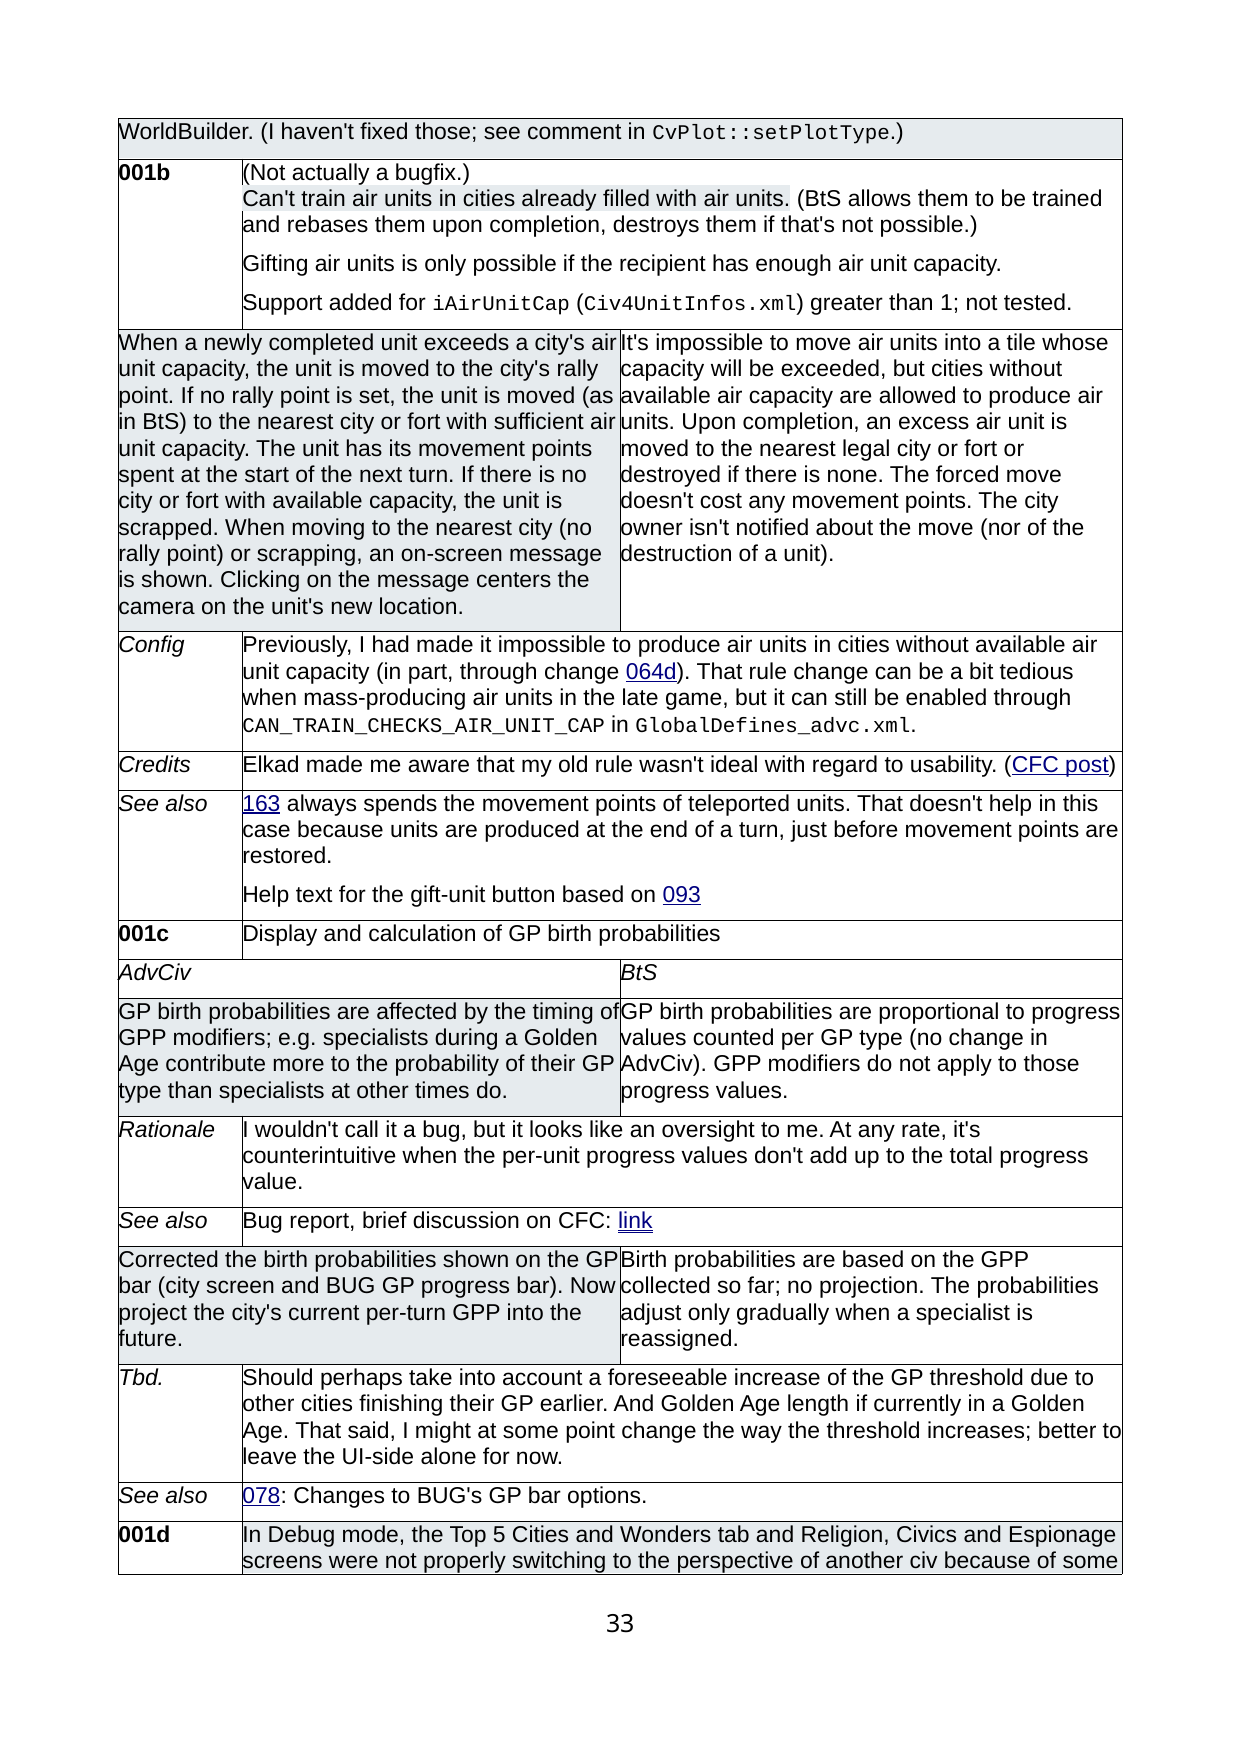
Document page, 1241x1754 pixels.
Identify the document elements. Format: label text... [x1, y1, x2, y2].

table_cell 001b [119, 160, 242, 329]
table_cell 001d [119, 1522, 242, 1573]
table_cell (Not actually a bugfix.) Can't train air units in cities already filled with air units. (BtS allows them to be trained and rebases them upon completion, destroys them if that's not possible.) Gifting air units is only possible if the recipient has enough air unit capacity. Support added for iAirUnitCap (Civ4UnitInfos.xml) greater than 1; not tested. [243, 160, 1122, 329]
table_cell WorldBuilder. (I haven't fixed those; see comment in CvPlot::setPlotType.) [119, 119, 1122, 158]
table_cell Rationale [119, 1117, 242, 1207]
table_cell In Debug mode, the Top 5 Cities and Wonders tab and Religion, Civics and Espionage screens were not properly switching to the perspective of another civ because of some [243, 1522, 1122, 1573]
table_cell Bug report, brief discussion on CFC: link [243, 1208, 1122, 1246]
table_cell GP birth probabilities are proportional to progress values counted per GP type (no change in AdvCiv). GPP modifiers do not apply to those progress values. [621, 999, 1122, 1116]
table_cell See also [119, 1208, 242, 1246]
table_cell Config [119, 632, 242, 751]
table_cell Display and calculation of GP birth probabilities [243, 921, 1122, 959]
table_cell 001c [119, 921, 242, 959]
table_cell 078: Changes to BUG's GP bar options. [243, 1483, 1122, 1521]
table_cell 163 always spends the movement points of teleported units. That doesn't help in this case because units are produced at the end of a turn, just before movement points are restored. Help text for the gift-unit button based on 093 [243, 791, 1122, 920]
table_cell When a newly completed unit exceeds a city's air unit capacity, the unit is moved to the city's rally point. If no rally point is set, the unit is moved (as in BtS) to the nearest city or fort with sufficient air unit capacity. The unit has its movement points spent at the start of the next turn. If there is no city or fort with available capacity, the unit is scrapped. When moving to the nearest city (no rally point) or scrapping, an on-screen message is shown. Clicking on the message centers the camera on the unit's new location. [119, 330, 620, 631]
table_cell See also [119, 791, 242, 920]
table_cell GP birth probabilities are affected by the timing of GPP modifiers; e.g. specialists during a Golden Age contribute more to the probability of their GP type than specialists at other times do. [119, 999, 620, 1116]
table_cell Corrected the birth probabilities shown on the GP bar (city screen and BUG GP progress bar). Now project the city's current per-turn GPP into the future. [119, 1247, 620, 1364]
table_cell I wouldn't call it a bug, but it looks like an oversight to me. At any rate, it's counterintuitive when the per-unit progress values don't add up to the total progress value. [243, 1117, 1122, 1207]
table_cell Elkad made me aware that my old rule wasn't ideal with regard to usability. (CFC post) [243, 752, 1122, 789]
table_cell BtS [621, 960, 1122, 998]
table_cell It's impossible to move air units into a tile whose capacity will be exceeded, but cities without available air capacity are allowed to produce air units. Upon completion, an excess air unit is moved to the nearest legal city or fort or destroyed if there is none. The forced move doesn't cost any movement points. The city owner isn't notified about the move (nor of the destruction of a unit). [621, 330, 1122, 631]
table_cell See also [119, 1483, 242, 1521]
table_cell Credits [119, 752, 242, 789]
table_cell Tbd. [119, 1365, 242, 1482]
table_cell Should perhaps take into account a foreseeable increase of the GP threshold due to other cities finishing their GP earlier. And Golden Age length if currently in a Golden Age. That said, I might at some point change the way the threshold increases; better to leave the UI-side alone for now. [243, 1365, 1122, 1482]
table_cell AdvCiv [119, 960, 620, 998]
table_cell Previously, I had made it impossible to produce air units in cities without available air unit capacity (in part, through change 064d). That rule change can be a bit tedious when mass-producing air units in the late game, but it can still be enabled through CAN_TRAIN_CHECKS_AIR_UNIT_CAP in GlobalDefines_advc.xml. [243, 632, 1122, 751]
table_cell Birth probabilities are based on the GPP collected so far; no projection. The probabilities adjust only gradually when a specialist is reassigned. [621, 1247, 1122, 1364]
